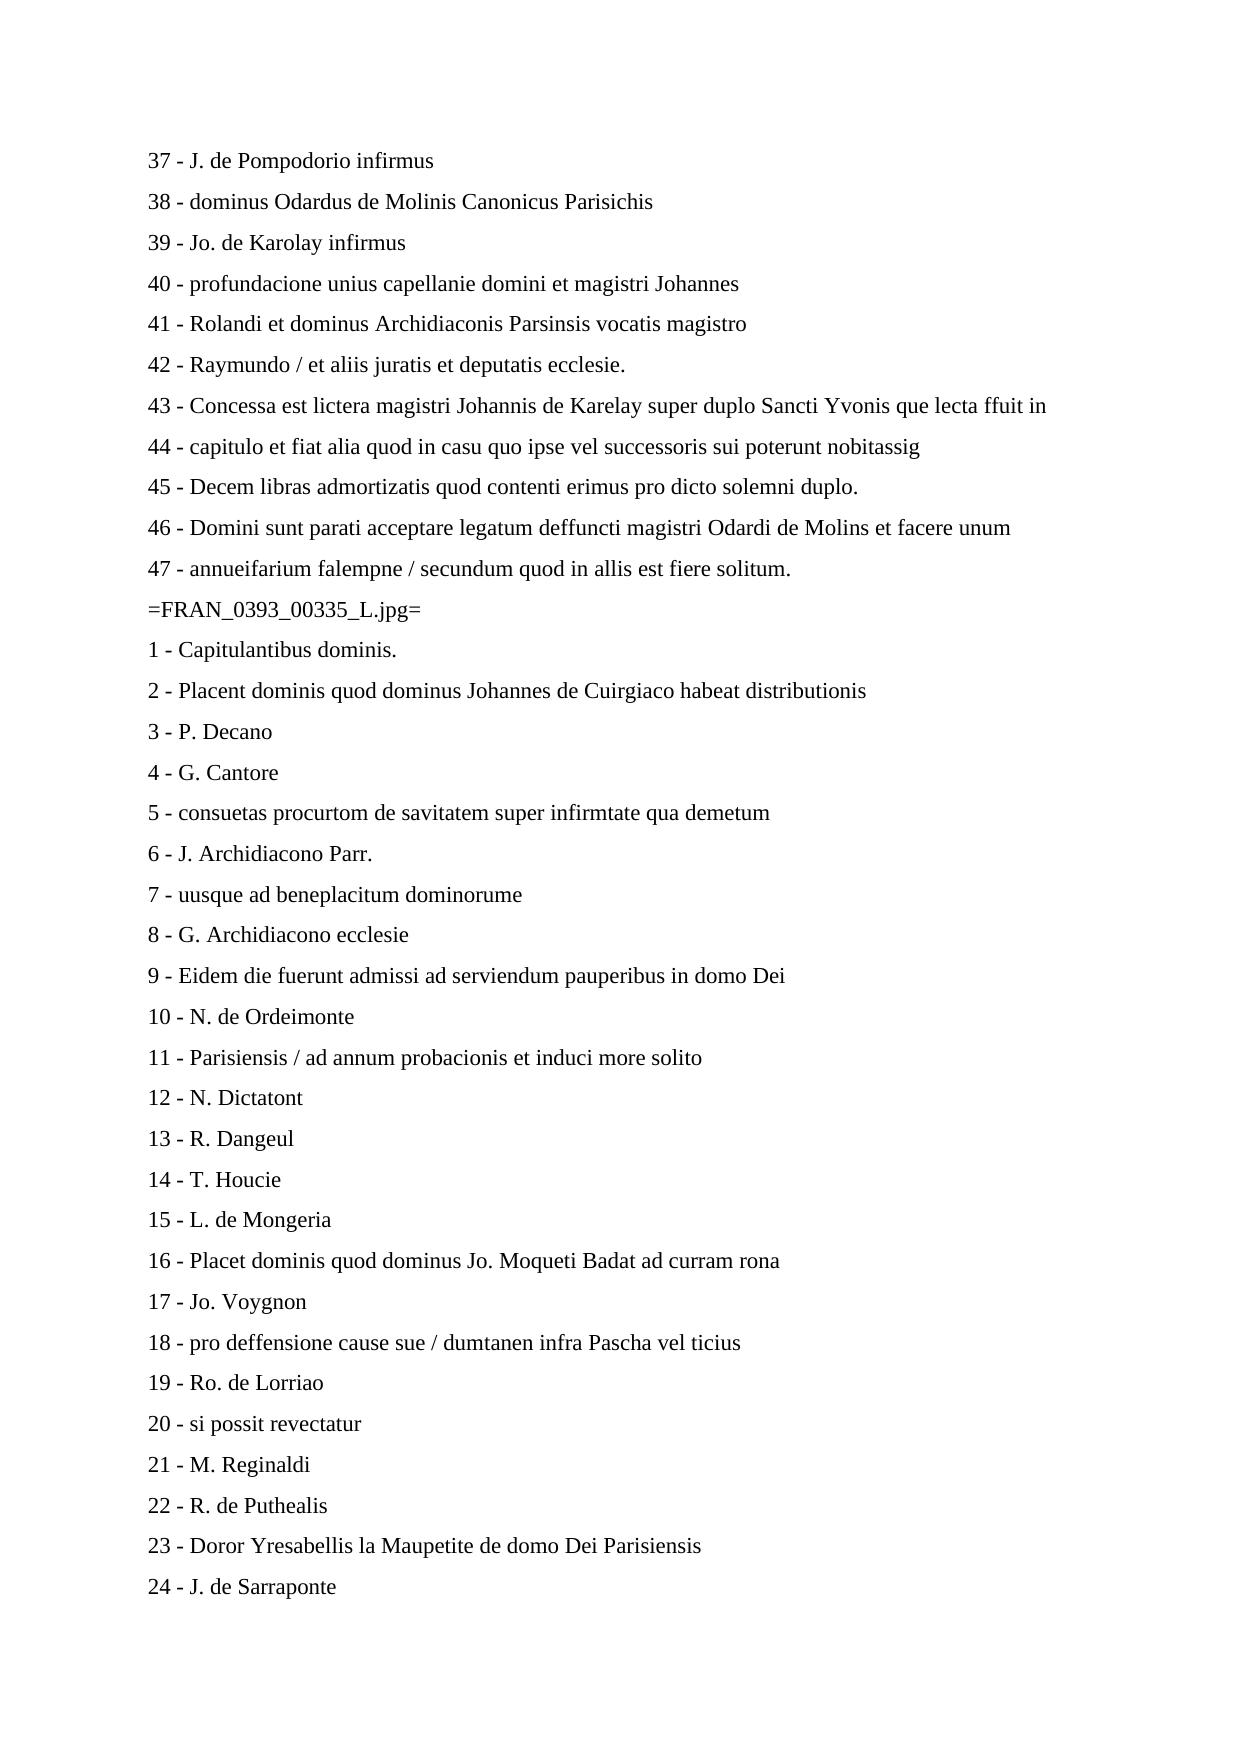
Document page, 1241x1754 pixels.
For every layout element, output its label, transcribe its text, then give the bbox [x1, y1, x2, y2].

text 8 - G. Archidiacono ecclesie [148, 921, 1093, 948]
text 23 - Doror Yresabellis la Maupetite de domo Dei Parisiensis [148, 1532, 1093, 1559]
text 17 - Jo. Voygnon [148, 1288, 1093, 1314]
text 43 - Concessa est lictera magistri Johannis de Karelay super duplo Sancti Yvonis que lecta ffuit in [148, 392, 1093, 418]
text 44 - capitulo et fiat alia quod in casu quo ipse vel successoris sui poterunt nobitassig [148, 433, 1093, 459]
text 13 - R. Dangeul [148, 1125, 1093, 1151]
text 4 - G. Cantore [148, 758, 1093, 785]
text 47 - annueifarium falempne / secundum quod in allis est fiere solitum. [148, 555, 1093, 581]
text 2 - Placent dominis quod dominus Johannes de Cuirgiaco habeat distributionis [148, 677, 1093, 703]
text 14 - T. Houcie [148, 1166, 1093, 1192]
text 39 - Jo. de Karolay infirmus [148, 229, 1093, 255]
text 5 - consuetas procurtom de savitatem super infirmtate qua demetum [148, 799, 1093, 826]
text 22 - R. de Puthealis [148, 1492, 1093, 1518]
text 3 - P. Decano [148, 718, 1093, 744]
text 6 - J. Archidiacono Parr. [148, 840, 1093, 866]
text 11 - Parisiensis / ad annum probacionis et induci more solito [148, 1044, 1093, 1070]
text 46 - Domini sunt parati acceptare legatum deffuncti magistri Odardi de Molins et facere unum [148, 514, 1093, 541]
text 41 - Rolandi et dominus Archidiaconis Parsinsis vocatis magistro [148, 311, 1093, 337]
text =FRAN_0393_00335_L.jpg= [148, 596, 1093, 622]
text 20 - si possit revectatur [148, 1410, 1093, 1437]
text 38 - dominus Odardus de Molinis Canonicus Parisichis [148, 188, 1093, 215]
text 19 - Ro. de Lorriao [148, 1369, 1093, 1396]
text 16 - Placet dominis quod dominus Jo. Moqueti Badat ad curram rona [148, 1247, 1093, 1274]
text 15 - L. de Mongeria [148, 1207, 1093, 1233]
text 9 - Eidem die fuerunt admissi ad serviendum pauperibus in domo Dei [148, 962, 1093, 988]
text 40 - profundacione unius capellanie domini et magistri Johannes [148, 270, 1093, 296]
text 7 - uusque ad beneplacitum dominorume [148, 881, 1093, 907]
text 37 - J. de Pompodorio infirmus [148, 148, 1093, 174]
text 24 - J. de Sarraponte [148, 1573, 1093, 1599]
text 1 - Capitulantibus dominis. [148, 636, 1093, 663]
text 18 - pro deffensione cause sue / dumtanen infra Pascha vel ticius [148, 1329, 1093, 1355]
text 10 - N. de Ordeimonte [148, 1003, 1093, 1029]
text 12 - N. Dictatont [148, 1084, 1093, 1111]
text 45 - Decem libras admortizatis quod contenti erimus pro dicto solemni duplo. [148, 473, 1093, 500]
text 21 - M. Reginaldi [148, 1451, 1093, 1477]
text 42 - Raymundo / et aliis juratis et deputatis ecclesie. [148, 351, 1093, 378]
